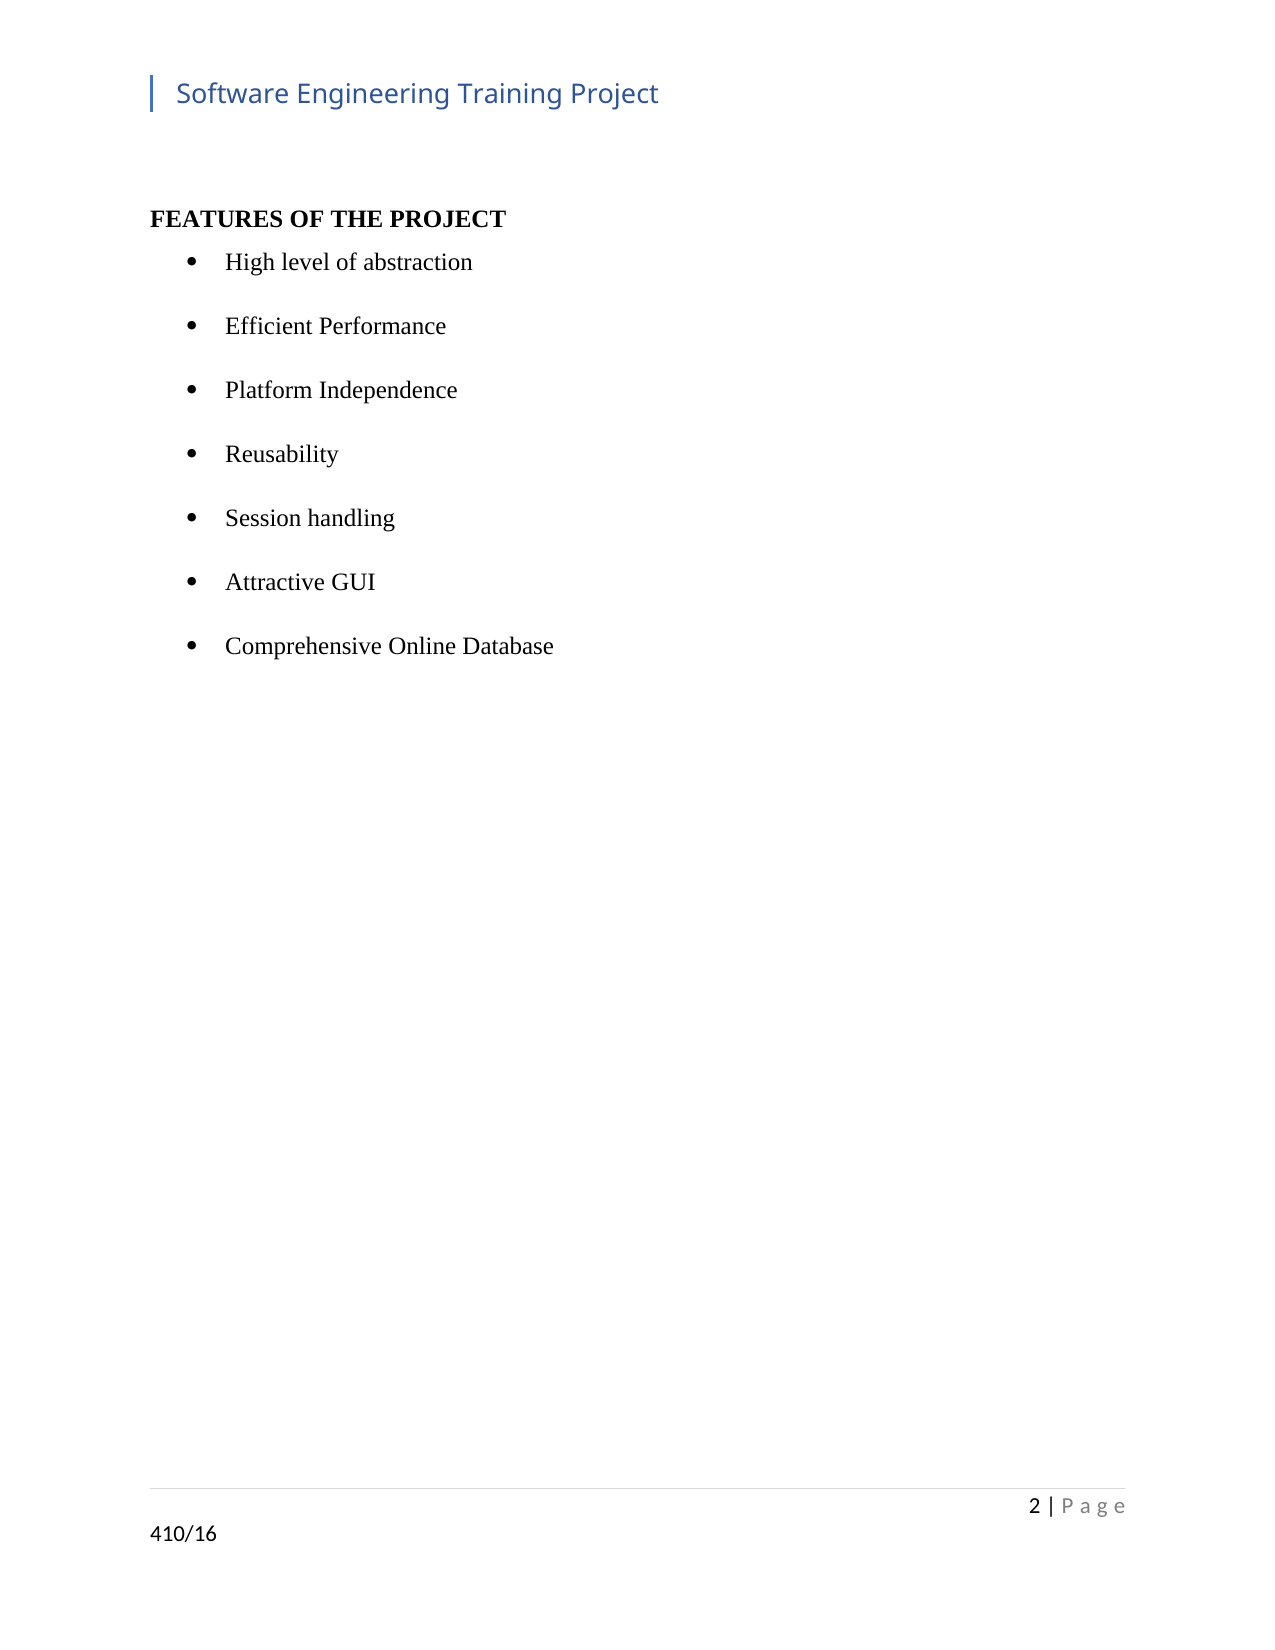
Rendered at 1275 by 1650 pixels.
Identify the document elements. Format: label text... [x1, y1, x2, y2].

list Efficient Performance [187, 311, 1125, 340]
list Reusability [187, 439, 1125, 468]
list FEATURES OF THE PROJECT [150, 204, 1125, 233]
list Attractive GUI [187, 567, 1125, 596]
list Platform Independence [187, 375, 1125, 404]
list Comprehensive Online Database [187, 631, 1125, 659]
list High level of abstraction [187, 247, 1125, 276]
list Session handling [187, 503, 1125, 532]
